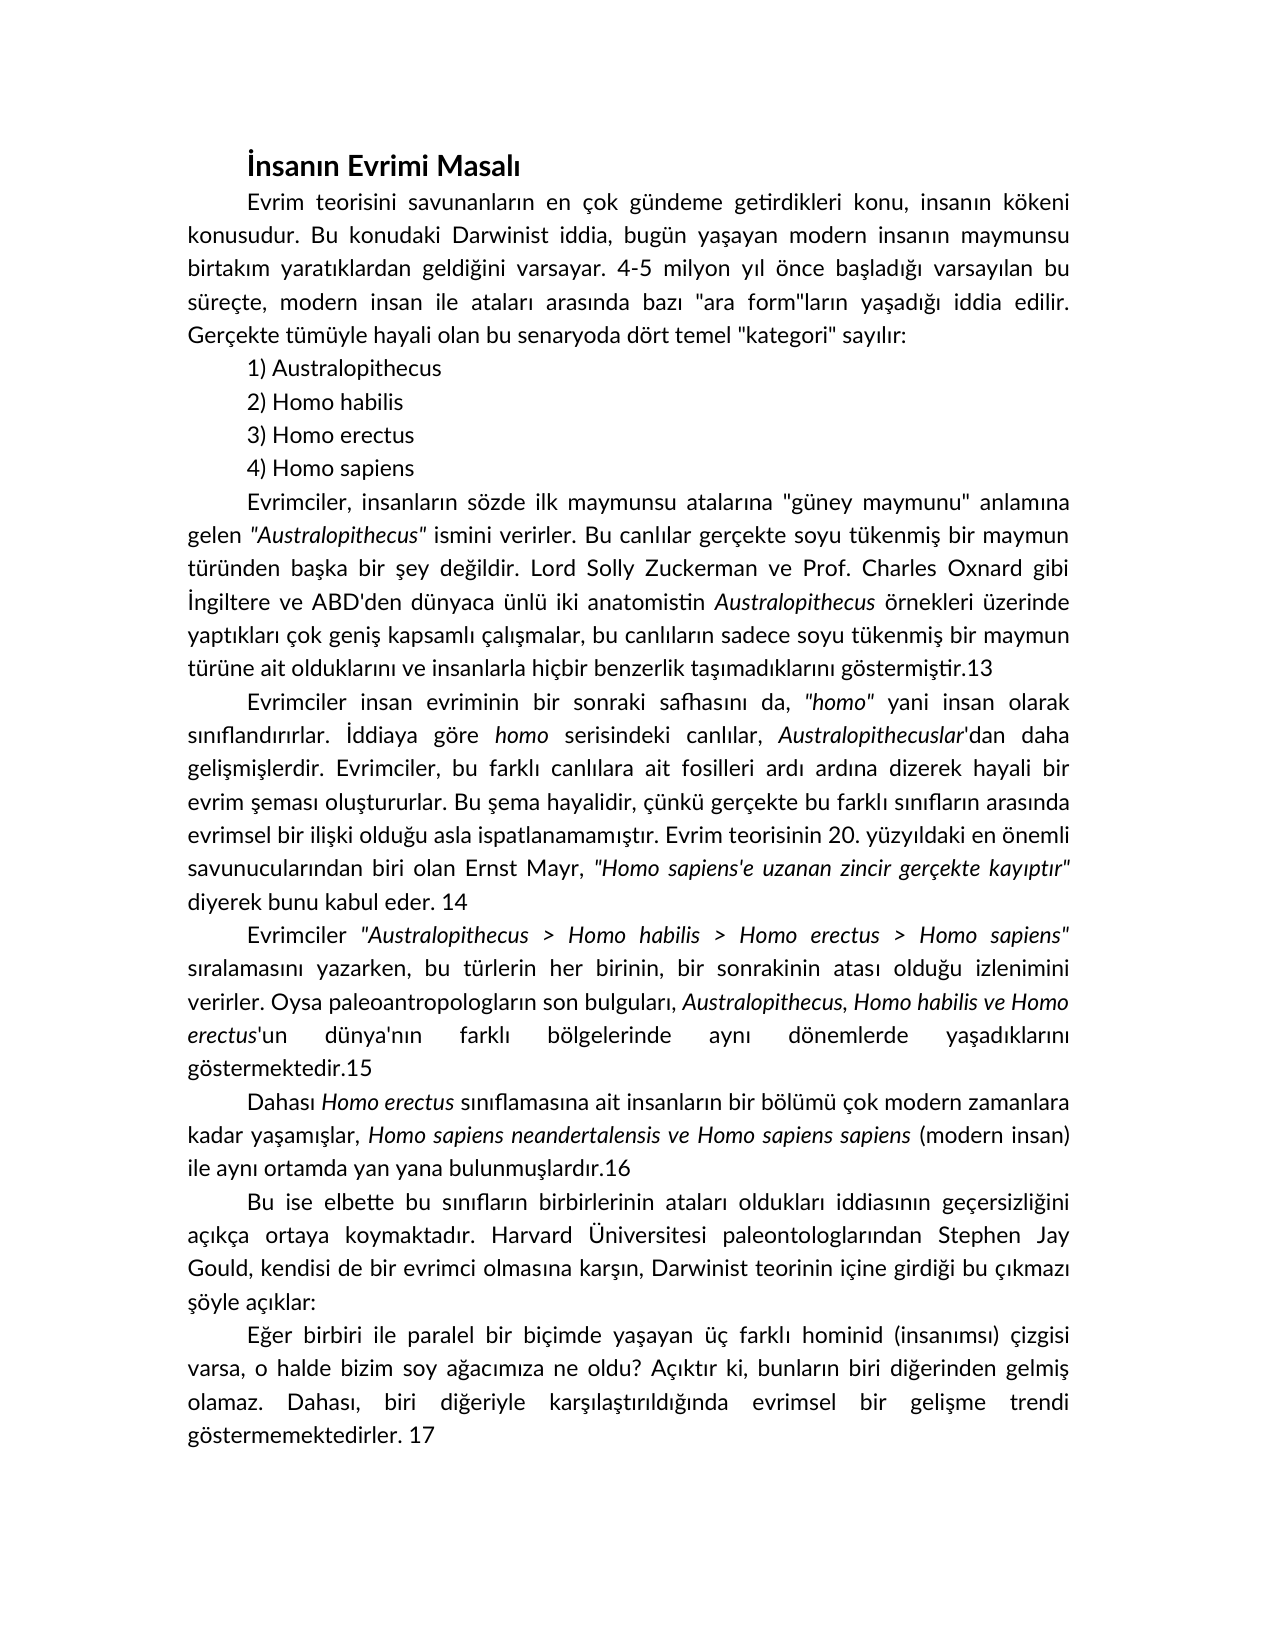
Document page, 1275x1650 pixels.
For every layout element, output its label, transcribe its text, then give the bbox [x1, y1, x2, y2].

text Bu ise elbette bu sınıfların birbirlerinin ataları oldukları iddiasının geçersizliğini açıkça ortaya koymaktadır. Harvard Üniversitesi paleontologlarından Stephen Jay Gould, kendisi de bir evrimci olmasına karşın, Darwinist teorinin içine girdiği bu çıkmazı şöyle açıklar: [187, 1183, 1070, 1317]
text Dahası Homo erectus sınıflamasına ait insanların bir bölümü çok modern zamanlara kadar yaşamışlar, Homo sapiens neandertalensis ve Homo sapiens sapiens (modern insan) ile aynı ortamda yan yana bulunmuşlardır.16 [187, 1083, 1070, 1183]
text 3) Homo erectus [187, 417, 1070, 450]
text Evrimciler "Australopithecus > Homo habilis > Homo erectus > Homo sapiens" sıralamasını yazarken, bu türlerin her birinin, bir sonrakinin atası olduğu izlenimini verirler. Oysa paleoantropologların son bulguları, Australopithecus, Homo habilis ve Homo erectus'un dünya'nın farklı bölgelerinde aynı dönemlerde yaşadıklarını göstermektedir.15 [187, 917, 1070, 1083]
text Evrim teorisini savunanların en çok gündeme getirdikleri konu, insanın kökeni konusudur. Bu konudaki Darwinist iddia, bugün yaşayan modern insanın maymunsu birtakım yaratıklardan geldiğini varsayar. 4-5 milyon yıl önce başladığı varsayılan bu süreçte, modern insan ile ataları arasında bazı "ara form"ların yaşadığı iddia edilir. Gerçekte tümüyle hayali olan bu senaryoda dört temel "kategori" sayılır: [187, 183, 1070, 350]
text Evrimciler, insanların sözde ilk maymunsu atalarına "güney maymunu" anlamına gelen "Australopithecus" ismini verirler. Bu canlılar gerçekte soyu tükenmiş bir maymun türünden başka bir şey değildir. Lord Solly Zuckerman ve Prof. Charles Oxnard gibi İngiltere ve ABD'den dünyaca ünlü iki anatomistin Australopithecus örnekleri üzerinde yaptıkları çok geniş kapsamlı çalışmalar, bu canlıların sadece soyu tükenmiş bir maymun türüne ait olduklarını ve insanlarla hiçbir benzerlik taşımadıklarını göstermiştir.13 [187, 483, 1070, 683]
text Evrimciler insan evriminin bir sonraki safhasını da, "homo" yani insan olarak sınıflandırırlar. İddiaya göre homo serisindeki canlılar, Australopithecuslar'dan daha gelişmişlerdir. Evrimciler, bu farklı canlılara ait fosilleri ardı ardına dizerek hayali bir evrim şeması oluştururlar. Bu şema hayalidir, çünkü gerçekte bu farklı sınıfların arasında evrimsel bir ilişki olduğu asla ispatlanamamıştır. Evrim teorisinin 20. yüzyıldaki en önemli savunucularından biri olan Ernst Mayr, "Homo sapiens'e uzanan zincir gerçekte kayıptır" diyerek bunu kabul eder. 14 [187, 683, 1070, 917]
text 4) Homo sapiens [187, 450, 1070, 483]
text 1) Australopithecus [187, 350, 1070, 383]
text İnsanın Evrimi Masalı [187, 150, 1070, 183]
text Eğer birbiri ile paralel bir biçimde yaşayan üç farklı hominid (insanımsı) çizgisi varsa, o halde bizim soy ağacımıza ne oldu? Açıktır ki, bunların biri diğerinden gelmiş olamaz. Dahası, biri diğeriyle karşılaştırıldığında evrimsel bir gelişme trendi göstermemektedirler. 17 [187, 1317, 1070, 1450]
text 2) Homo habilis [187, 383, 1070, 417]
